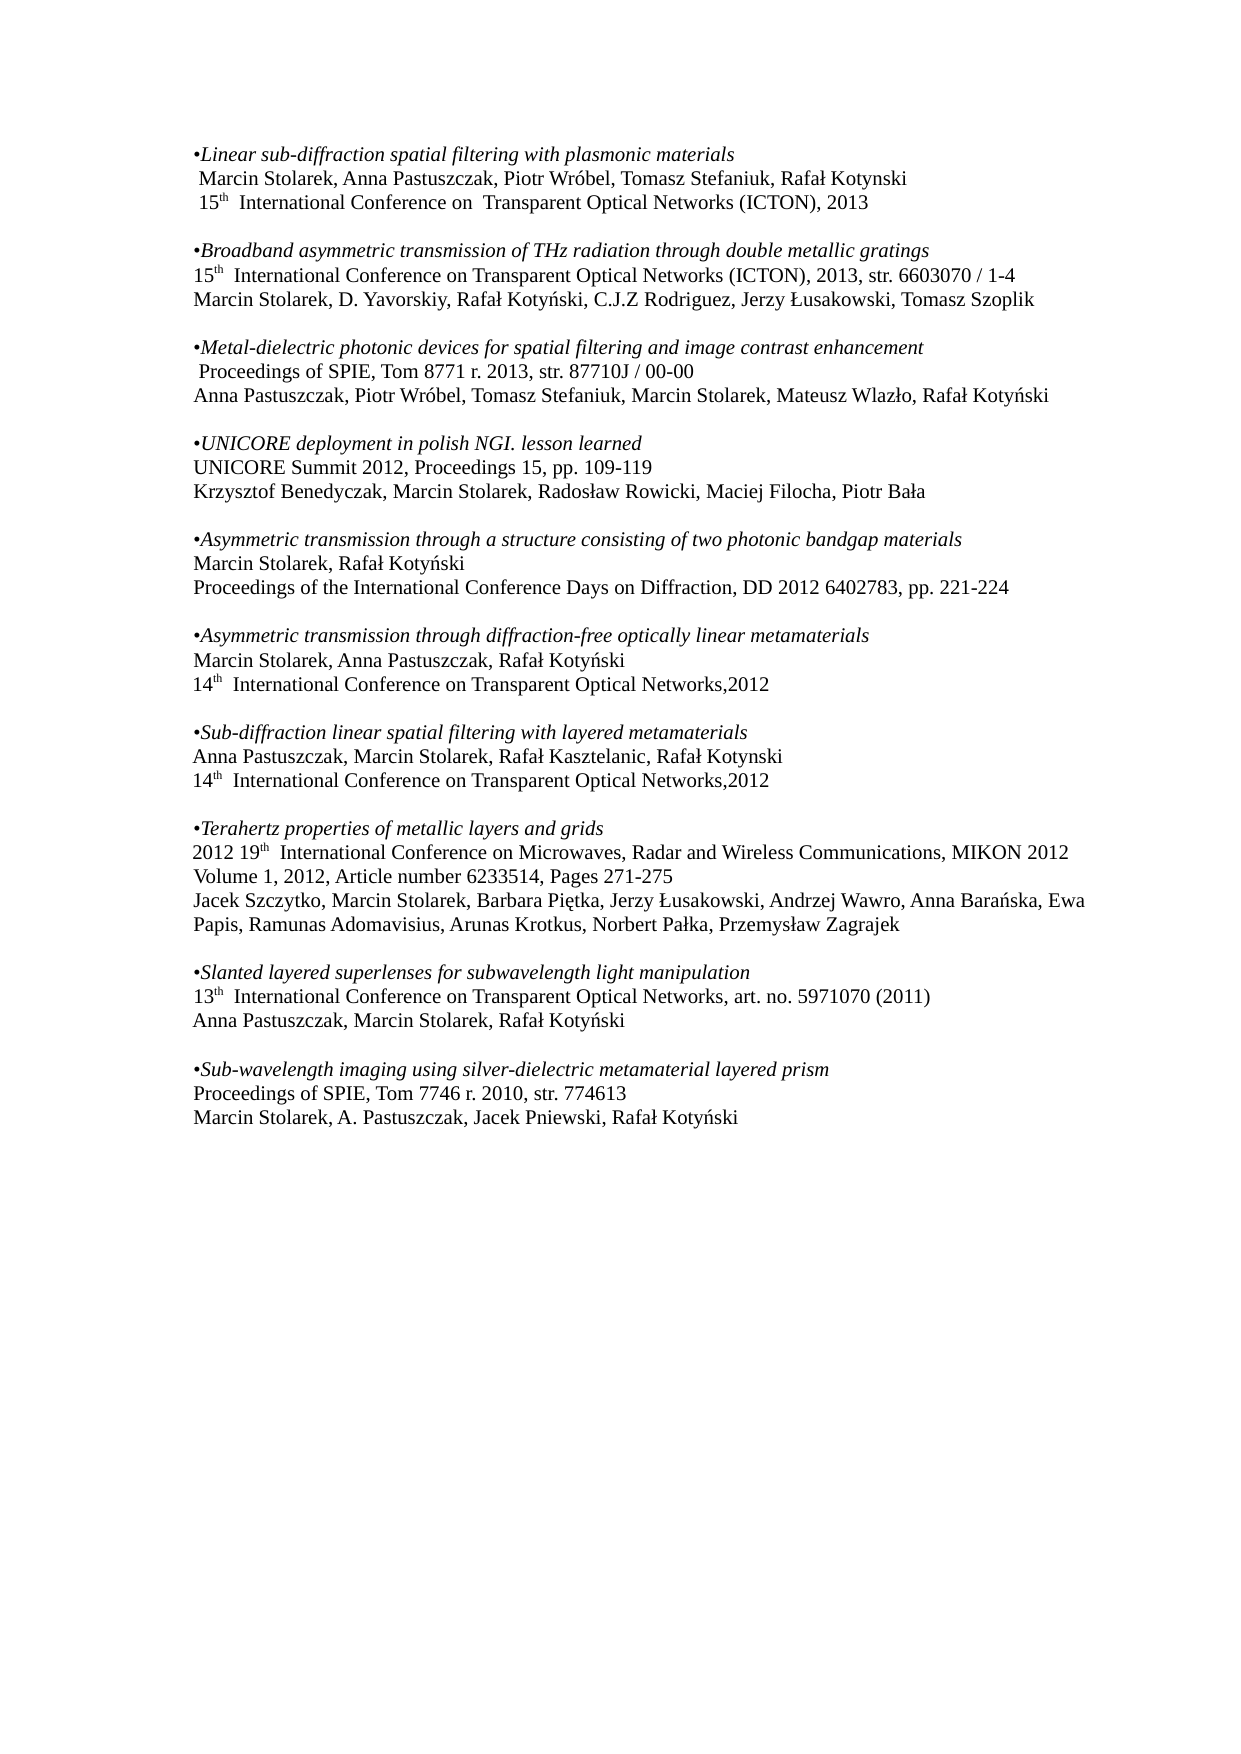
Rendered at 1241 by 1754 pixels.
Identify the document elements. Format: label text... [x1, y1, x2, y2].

text •Sub-diffraction linear spatial filtering with layered metamaterials [193, 720, 1122, 744]
text Proceedings of SPIE, Tom 8771 r. 2013, str. 87710J / 00-00 [193, 359, 1122, 383]
text •UNICORE deployment in polish NGI. lesson learned [193, 431, 1122, 455]
text 14th International Conference on Transparent Optical Networks,2012 [118, 672, 1122, 696]
text UNICORE Summit 2012, Proceedings 15, pp. 109-119 [193, 455, 1122, 479]
text •Sub-wavelength imaging using silver-dielectric metamaterial layered prism [193, 1057, 1122, 1081]
text •Metal-dielectric photonic devices for spatial filtering and image contrast enhancement [193, 335, 1122, 359]
text Marcin Stolarek, A. Pastuszczak, Jacek Pniewski, Rafał Kotyński [193, 1105, 1122, 1129]
text 14th International Conference on Transparent Optical Networks,2012 [118, 768, 1122, 792]
text Proceedings of the International Conference Days on Diffraction, DD 2012 6402783, pp. 221-224 [193, 575, 1122, 599]
text Volume 1, 2012, Article number 6233514, Pages 271-275 [193, 864, 1122, 888]
text Proceedings of SPIE, Tom 7746 r. 2010, str. 774613 [193, 1081, 1122, 1105]
text Jacek Szczytko, Marcin Stolarek, Barbara Piętka, Jerzy Łusakowski, Andrzej Wawro, Anna Barańska, Ewa Papis, Ramunas Adomavisius, Arunas Krotkus, Norbert Pałka, Przemysław Zagrajek [193, 888, 1122, 936]
text •Asymmetric transmission through a structure consisting of two photonic bandgap materials [193, 527, 1122, 551]
text •Terahertz properties of metallic layers and grids [193, 816, 1122, 840]
text Marcin Stolarek, Anna Pastuszczak, Rafał Kotyński [193, 647, 1122, 672]
text Marcin Stolarek, D. Yavorskiy, Rafał Kotyński, C.J.Z Rodriguez, Jerzy Łusakowski, Tomasz Szoplik [193, 287, 1122, 311]
text 15th International Conference on Transparent Optical Networks (ICTON), 2013 [193, 190, 1122, 214]
text •Broadband asymmetric transmission of THz radiation through double metallic gratings [193, 238, 1122, 262]
text •Asymmetric transmission through diffraction-free optically linear metamaterials [193, 623, 1122, 647]
text 13th International Conference on Transparent Optical Networks, art. no. 5971070 (2011) [193, 984, 1122, 1008]
text Krzysztof Benedyczak, Marcin Stolarek, Radosław Rowicki, Maciej Filocha, Piotr Bała [193, 479, 1122, 503]
text Marcin Stolarek, Anna Pastuszczak, Piotr Wróbel, Tomasz Stefaniuk, Rafał Kotynski [193, 166, 1122, 190]
text Marcin Stolarek, Rafał Kotyński [193, 551, 1122, 575]
text •Linear sub-diffraction spatial filtering with plasmonic materials [193, 142, 1122, 166]
text 15th International Conference on Transparent Optical Networks (ICTON), 2013, str. 6603070 / 1-4 [193, 262, 1122, 287]
text Anna Pastuszczak, Marcin Stolarek, Rafał Kotyński [118, 1008, 1122, 1032]
text •Slanted layered superlenses for subwavelength light manipulation [193, 960, 1122, 984]
text Anna Pastuszczak, Piotr Wróbel, Tomasz Stefaniuk, Marcin Stolarek, Mateusz Wlazło, Rafał Kotyński [193, 383, 1122, 407]
text 2012 19th International Conference on Microwaves, Radar and Wireless Communications, MIKON 2012 [118, 840, 1122, 864]
text Anna Pastuszczak, Marcin Stolarek, Rafał Kasztelanic, Rafał Kotynski [118, 744, 1122, 768]
